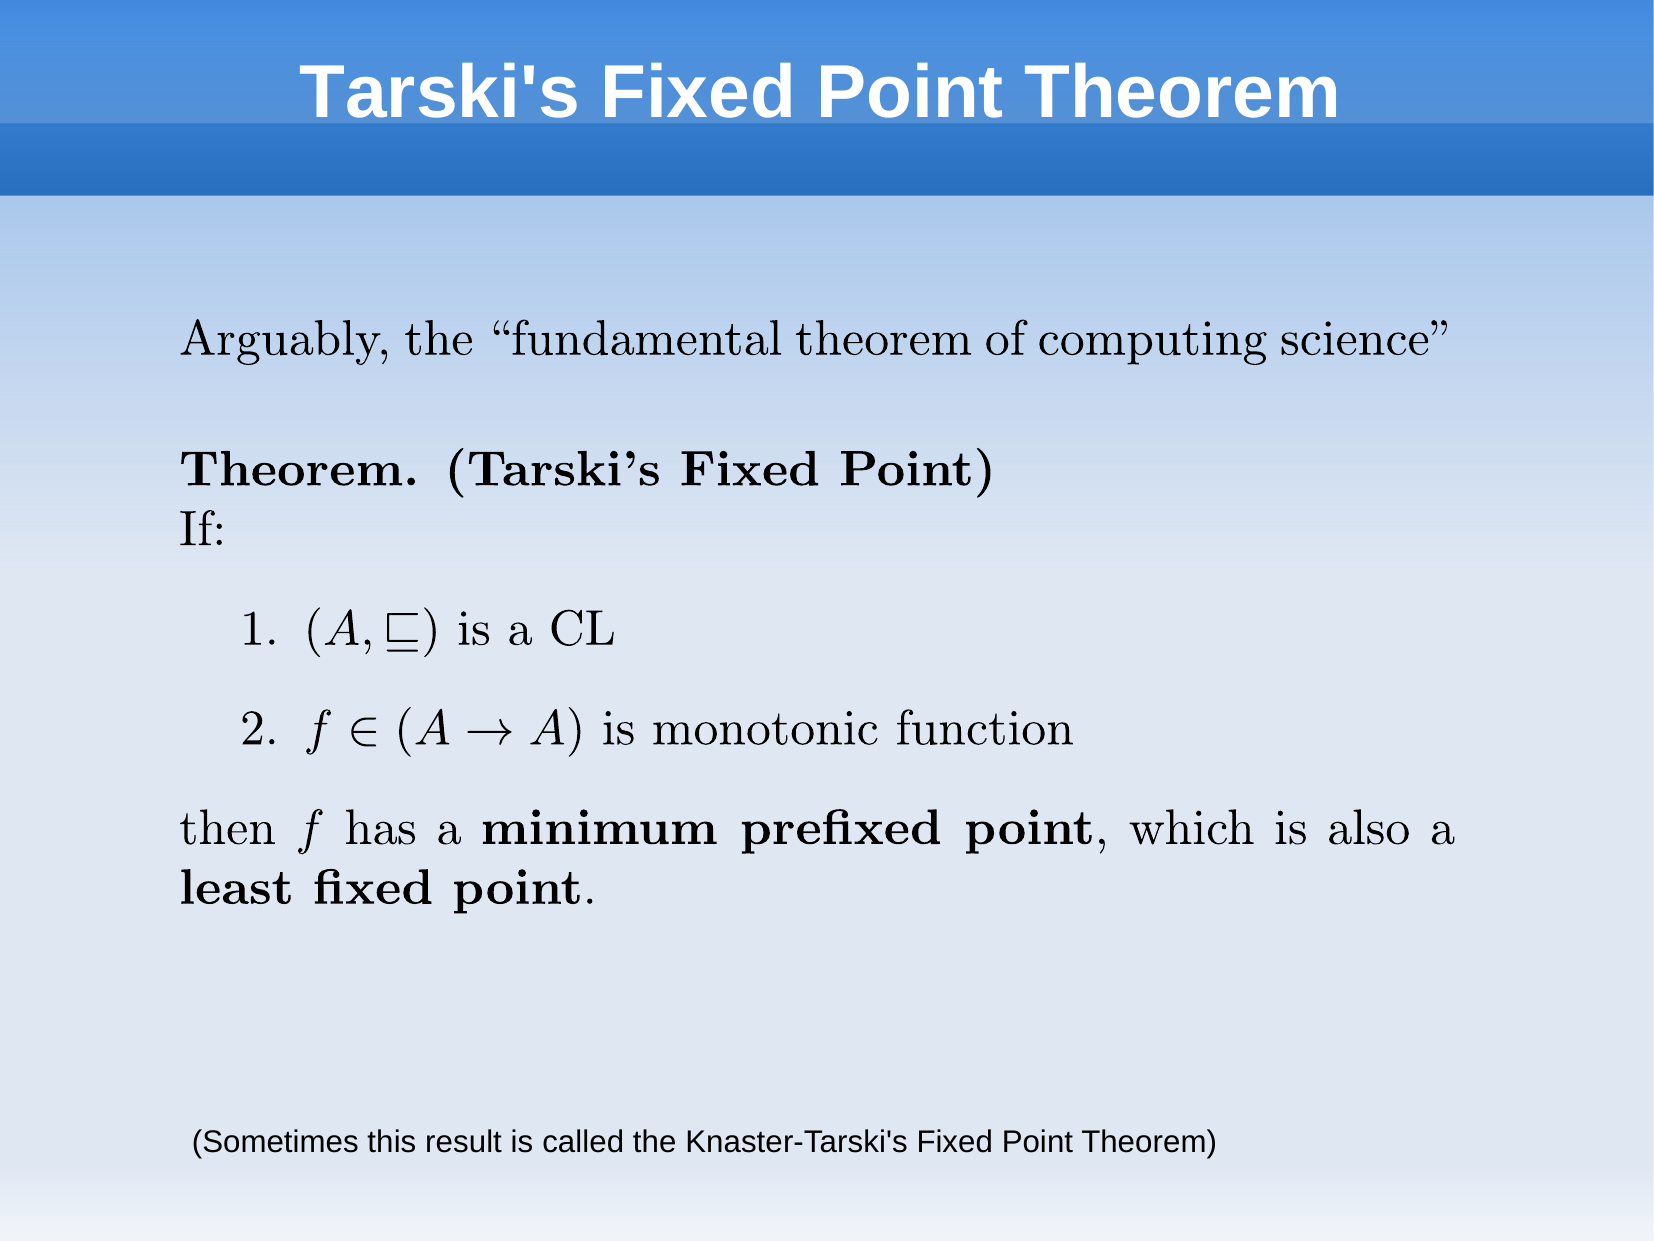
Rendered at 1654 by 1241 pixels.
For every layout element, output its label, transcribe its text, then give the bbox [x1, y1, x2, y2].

title Tarski's Fixed Point Theorem [76, 0, 1565, 188]
text_box (Sometimes this result is called the Knaster-Tarski's Fixed Point Theorem) [177, 1117, 1234, 1168]
text_box [179, 318, 1455, 914]
picture [0, 0, 1654, 1241]
list [82, 290, 1571, 1109]
